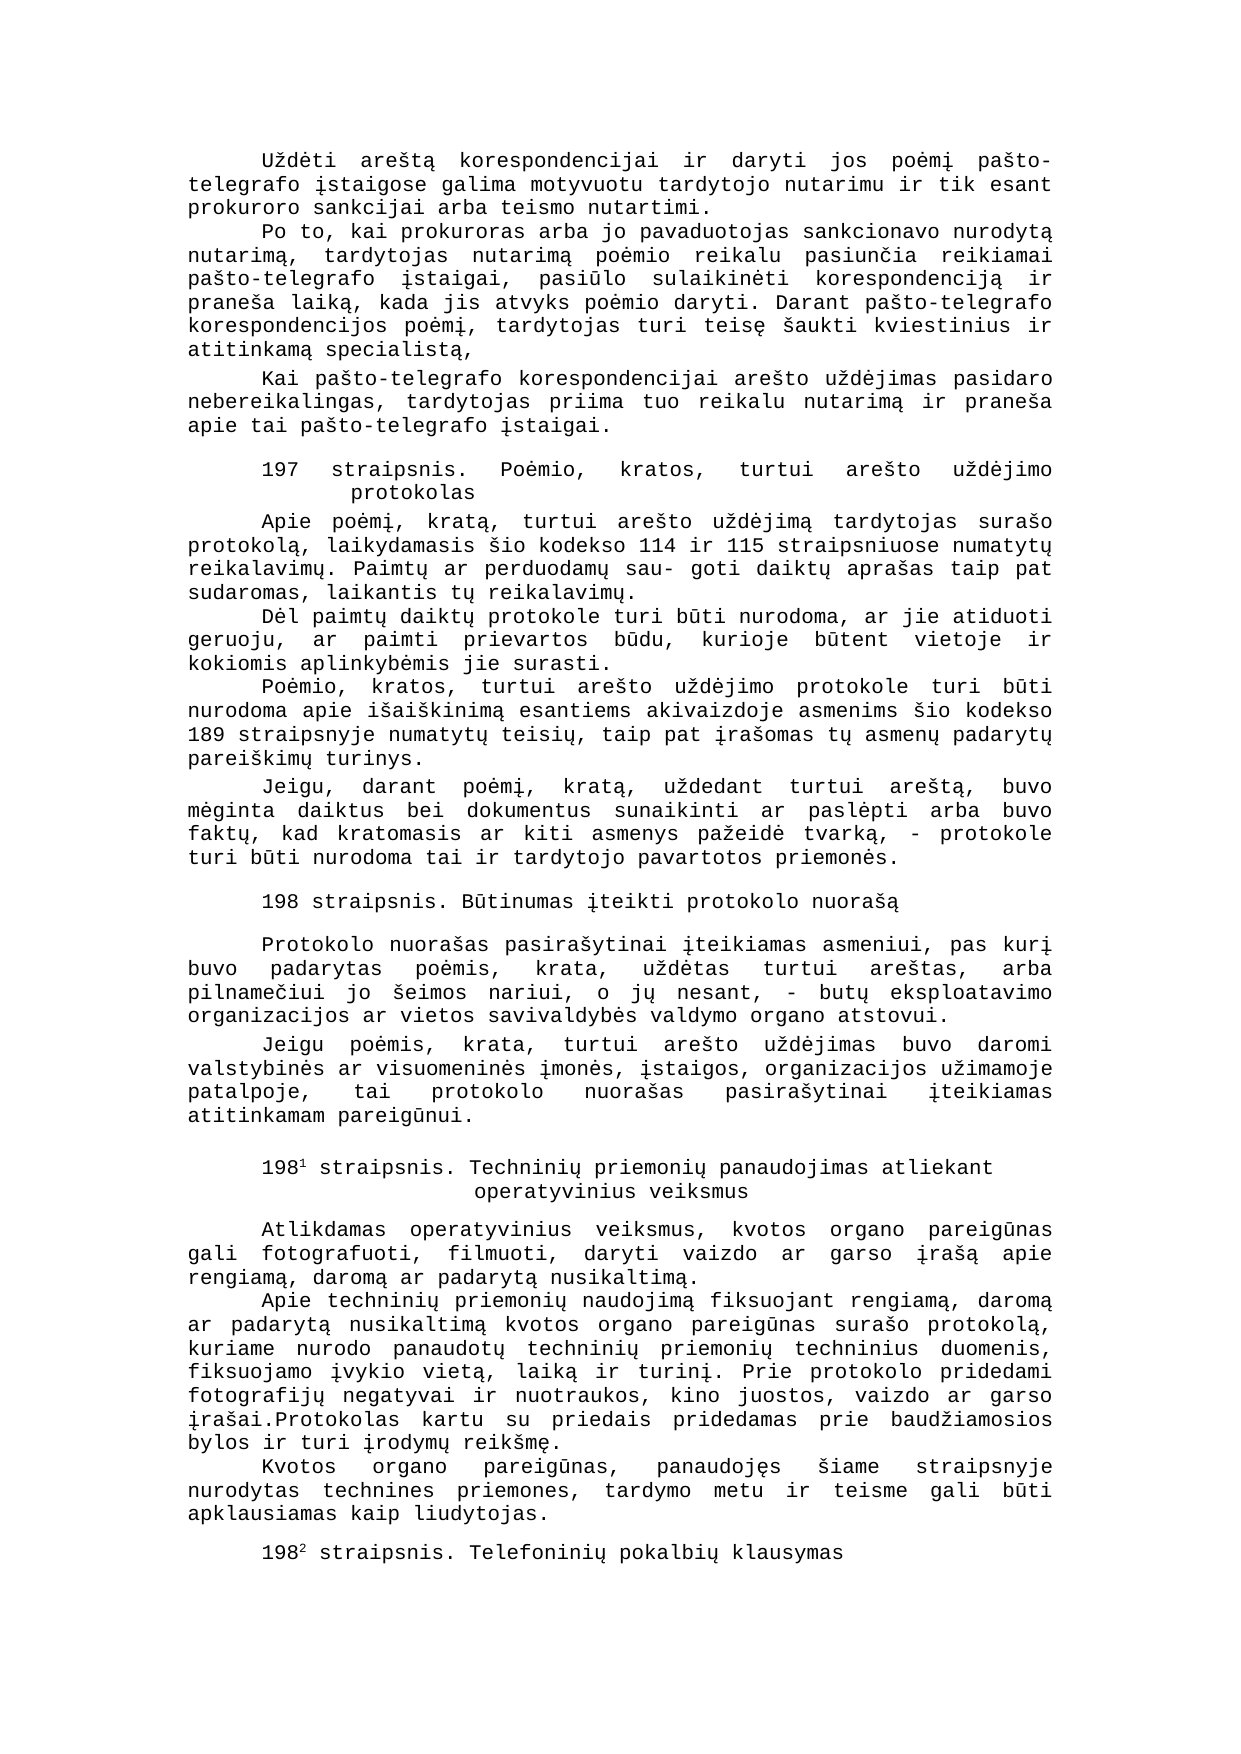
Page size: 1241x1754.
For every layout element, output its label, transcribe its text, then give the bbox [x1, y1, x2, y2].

text Apie techninių priemonių naudojimą fiksuojant rengiamą, daromą ar padarytą nusikaltimą kvotos organo pareigūnas surašo protokolą, kuriame nurodo panaudotų techninių priemonių techninius duomenis, fiksuojamo įvykio vietą, laiką ir turinį. Prie protokolo pridedami fotografijų negatyvai ir nuotraukos, kino juostos, vaizdo ar garso įrašai.Protokolas kartu su priedais pridedamas prie baudžiamosios bylos ir turi įrodymų reikšmę. [187, 1290, 1053, 1456]
text 197 straipsnis. Poėmio, kratos, turtui arešto uždėjimo protokolas [261, 459, 1053, 506]
text 1981 straipsnis. Techninių priemonių panaudojimas atliekant [261, 1157, 1053, 1181]
text operatyvinius veiksmus [261, 1181, 1053, 1204]
text Kai pašto-telegrafo korespondencijai arešto uždėjimas pasidaro nebereikalingas, tardytojas priima tuo reikalu nutarimą ir praneša apie tai pašto-telegrafo įstaigai. [187, 368, 1053, 439]
text Jeigu, darant poėmį, kratą, uždedant turtui areštą, buvo mėginta daiktus bei dokumentus sunaikinti ar paslėpti arba buvo faktų, kad kratomasis ar kiti asmenys pažeidė tvarką, - protokole turi būti nurodoma tai ir tardytojo pavartotos priemonės. [187, 776, 1053, 871]
text Dėl paimtų daiktų protokole turi būti nurodoma, ar jie atiduoti geruoju, ar paimti prievartos būdu, kurioje būtent vietoje ir kokiomis aplinkybėmis jie surasti. [187, 606, 1053, 677]
text 198 straipsnis. Būtinumas įteikti protokolo nuorašą [187, 891, 1053, 914]
text Atlikdamas operatyvinius veiksmus, kvotos organo pareigūnas gali fotografuoti, filmuoti, daryti vaizdo ar garso įrašą apie rengiamą, daromą ar padarytą nusikaltimą. [187, 1219, 1053, 1290]
text Jeigu poėmis, krata, turtui arešto uždėjimas buvo daromi valstybinės ar visuomeninės įmonės, įstaigos, organizacijos užimamoje patalpoje, tai protokolo nuorašas pasirašytinai įteikiamas atitinkamam pareigūnui. [187, 1034, 1053, 1128]
text Protokolo nuorašas pasirašytinai įteikiamas asmeniui, pas kurį buvo padarytas poėmis, krata, uždėtas turtui areštas, arba pilnamečiui jo šeimos nariui, o jų nesant, - butų eksploatavimo organizacijos ar vietos savivaldybės valdymo organo atstovui. [187, 934, 1053, 1029]
text Apie poėmį, kratą, turtui arešto uždėjimą tardytojas surašo protokolą, laikydamasis šio kodekso 114 ir 115 straipsniuose numatytų reikalavimų. Paimtų ar perduodamų sau- goti daiktų aprašas taip pat sudaromas, laikantis tų reikalavimų. [187, 511, 1053, 606]
text Uždėti areštą korespondencijai ir daryti jos poėmį pašto-telegrafo įstaigose galima motyvuotu tardytojo nutarimu ir tik esant prokuroro sankcijai arba teismo nutartimi. [187, 150, 1053, 221]
text Po to, kai prokuroras arba jo pavaduotojas sankcionavo nurodytą nutarimą, tardytojas nutarimą poėmio reikalu pasiunčia reikiamai pašto-telegrafo įstaigai, pasiūlo sulaikinėti korespondenciją ir praneša laiką, kada jis atvyks poėmio daryti. Darant pašto-telegrafo korespondencijos poėmį, tardytojas turi teisę šaukti kviestinius ir atitinkamą specialistą, [187, 221, 1053, 363]
text 1982 straipsnis. Telefoninių pokalbių klausymas [187, 1542, 1053, 1566]
text Kvotos organo pareigūnas, panaudojęs šiame straipsnyje nurodytas technines priemones, tardymo metu ir teisme gali būti apklausiamas kaip liudytojas. [187, 1456, 1053, 1527]
text Poėmio, kratos, turtui arešto uždėjimo protokole turi būti nurodoma apie išaiškinimą esantiems akivaizdoje asmenims šio kodekso 189 straipsnyje numatytų teisių, taip pat įrašomas tų asmenų padarytų pareiškimų turinys. [187, 677, 1053, 771]
